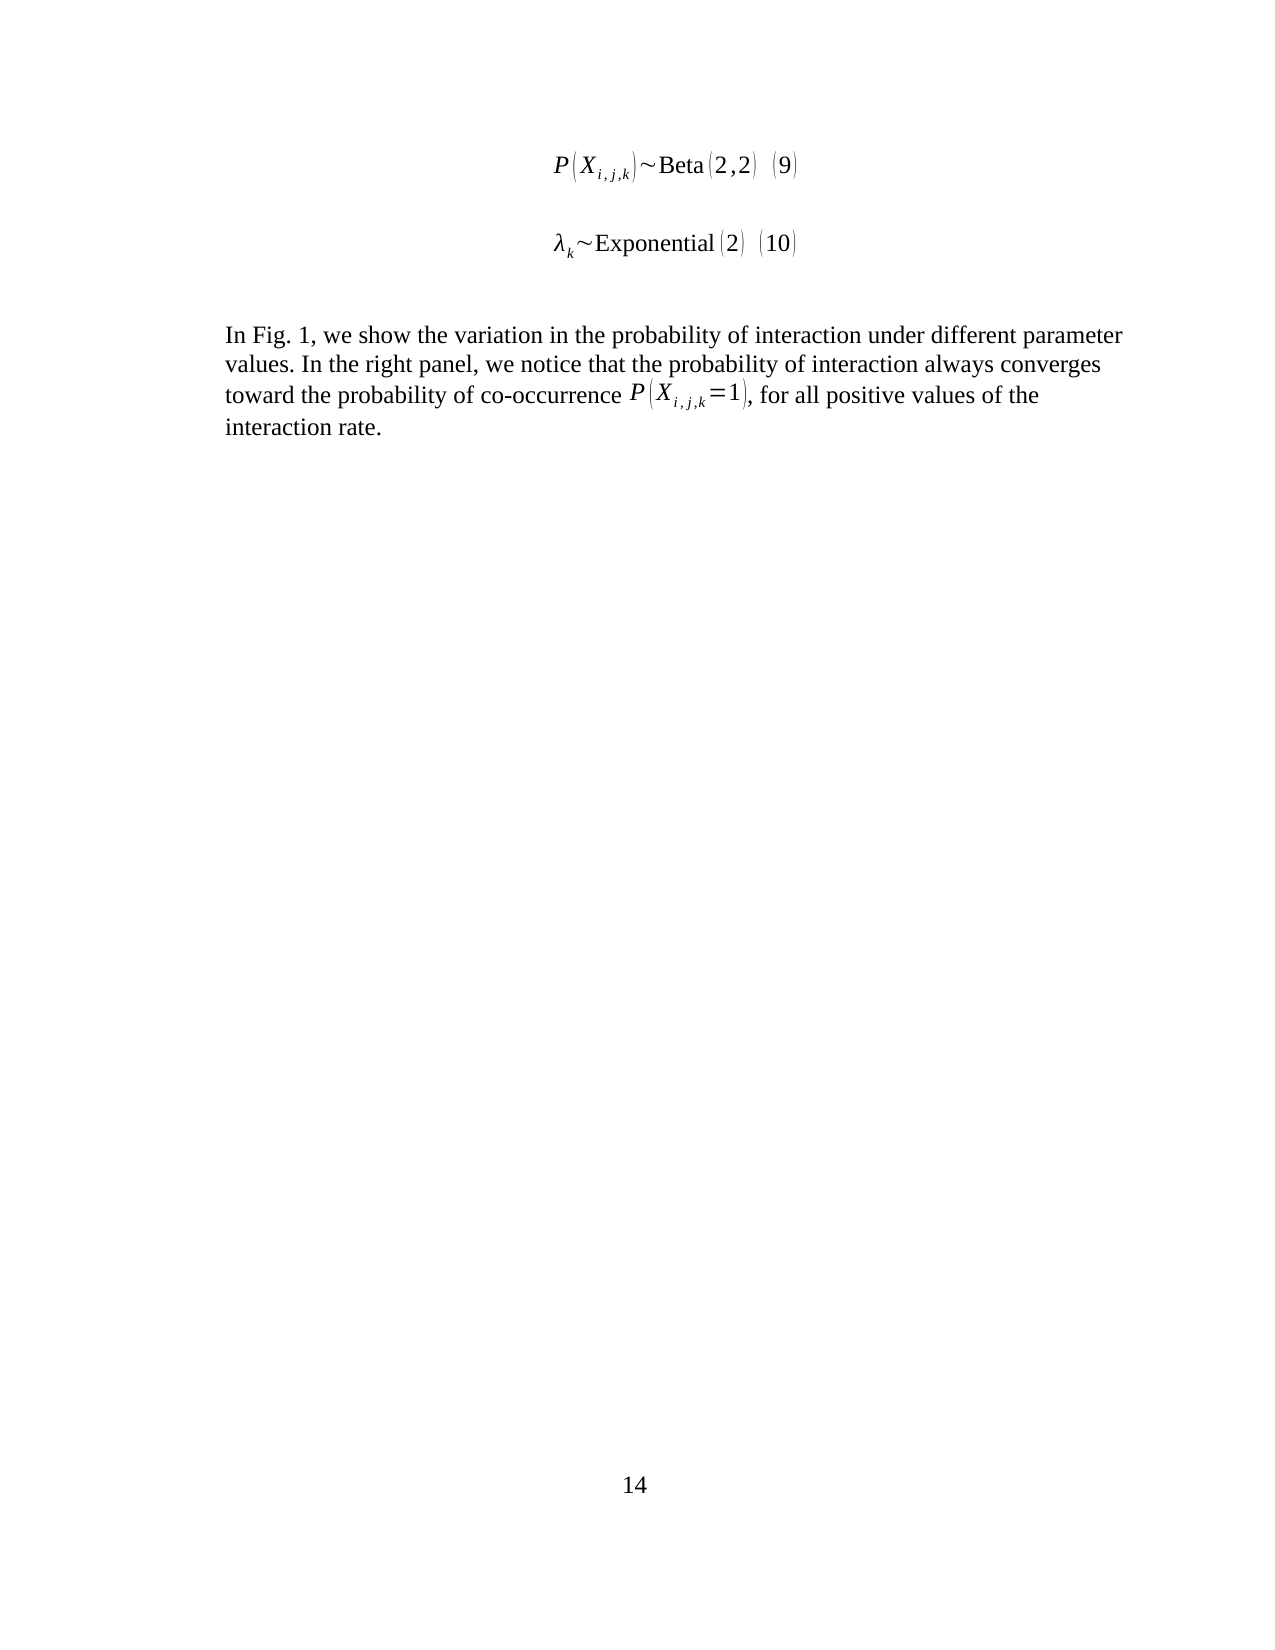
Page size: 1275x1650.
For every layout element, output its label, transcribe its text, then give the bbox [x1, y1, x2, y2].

text In Fig. 1, we show the variation in the probability of interaction under different parameter values. In the right panel, we notice that the probability of interaction always converges toward the probability of co-occurrence , for all positive values of the interaction rate. [225, 320, 1125, 441]
